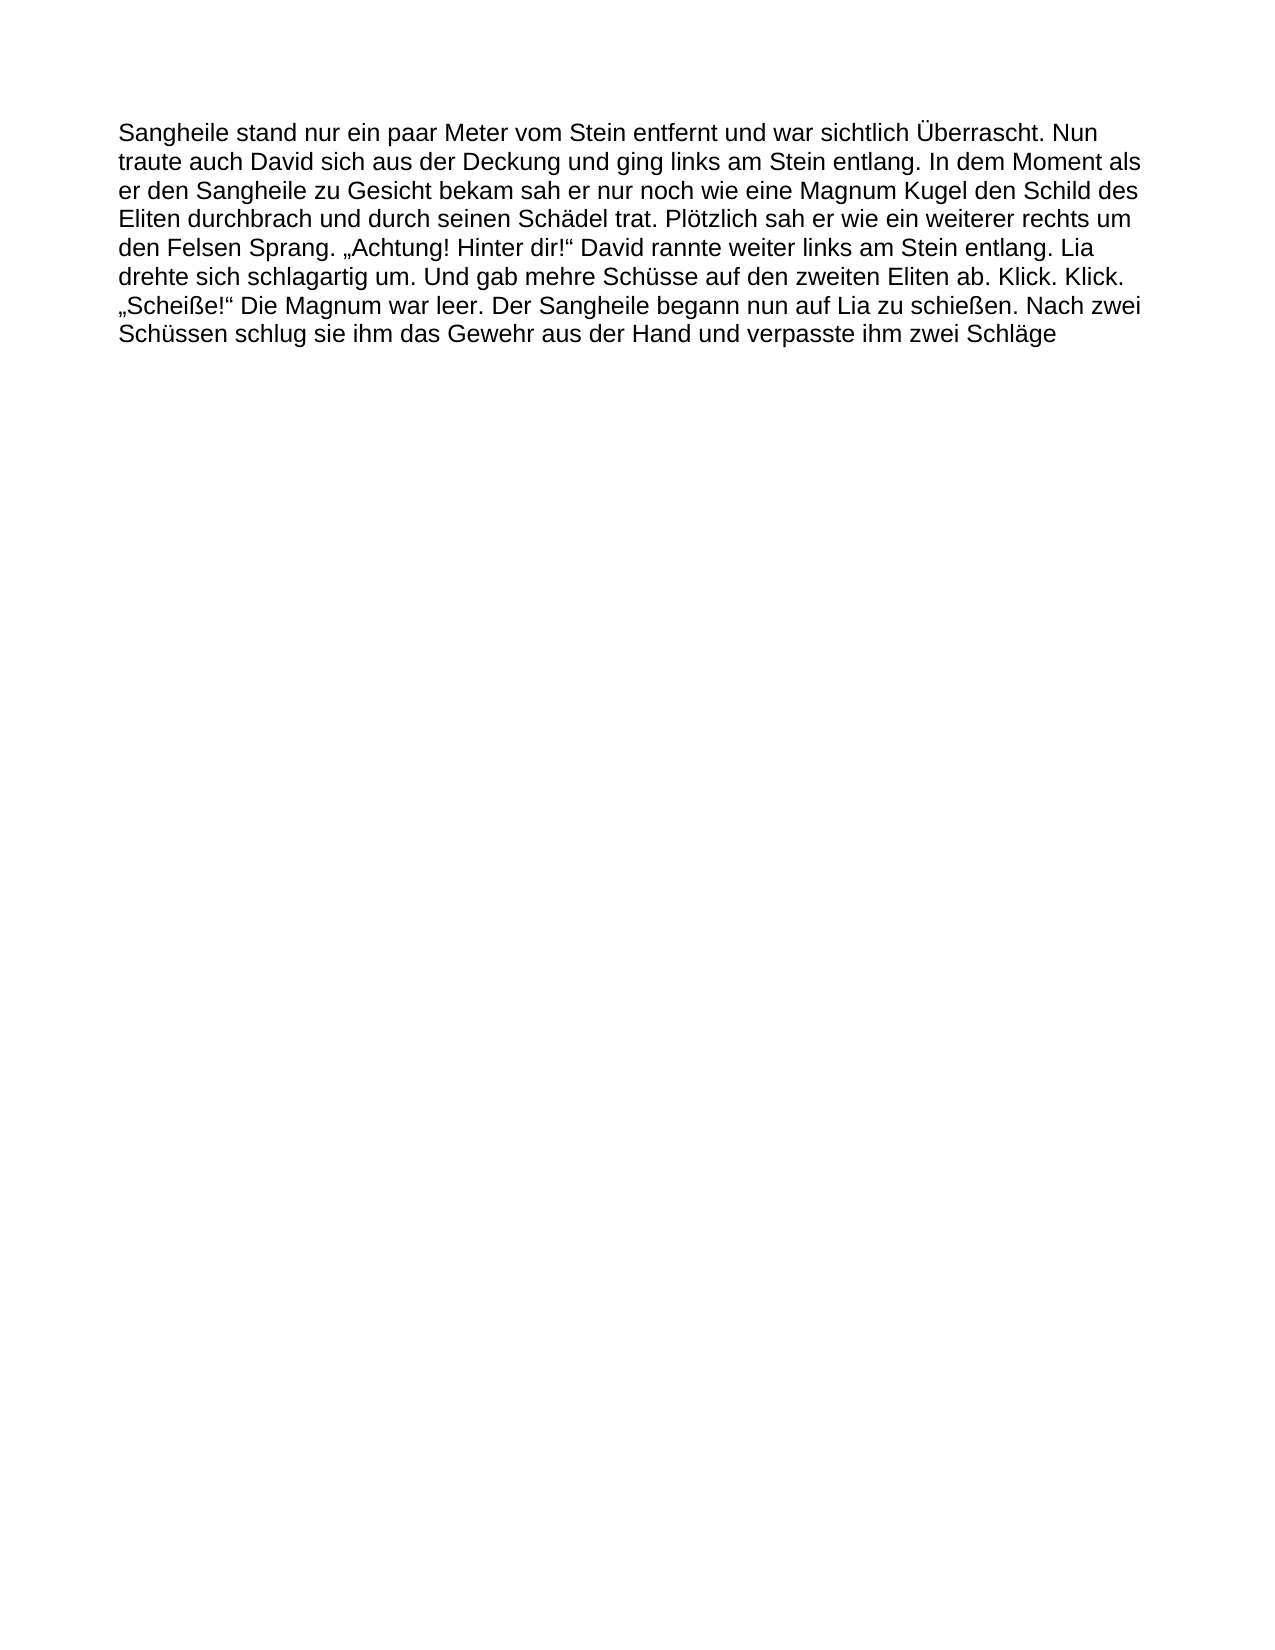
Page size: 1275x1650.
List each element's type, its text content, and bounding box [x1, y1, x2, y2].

text Sangheile stand nur ein paar Meter vom Stein entfernt und war sichtlich Überrascht. Nun traute auch David sich aus der Deckung und ging links am Stein entlang. In dem Moment als er den Sangheile zu Gesicht bekam sah er nur noch wie eine Magnum Kugel den Schild des Eliten durchbrach und durch seinen Schädel trat. Plötzlich sah er wie ein weiterer rechts um den Felsen Sprang. „Achtung! Hinter dir!“ David rannte weiter links am Stein entlang. Lia drehte sich schlagartig um. Und gab mehre Schüsse auf den zweiten Eliten ab. Klick. Klick. „Scheiße!“ Die Magnum war leer. Der Sangheile begann nun auf Lia zu schießen. Nach zwei Schüssen schlug sie ihm das Gewehr aus der Hand und verpasste ihm zwei Schläge [118, 118, 1157, 348]
